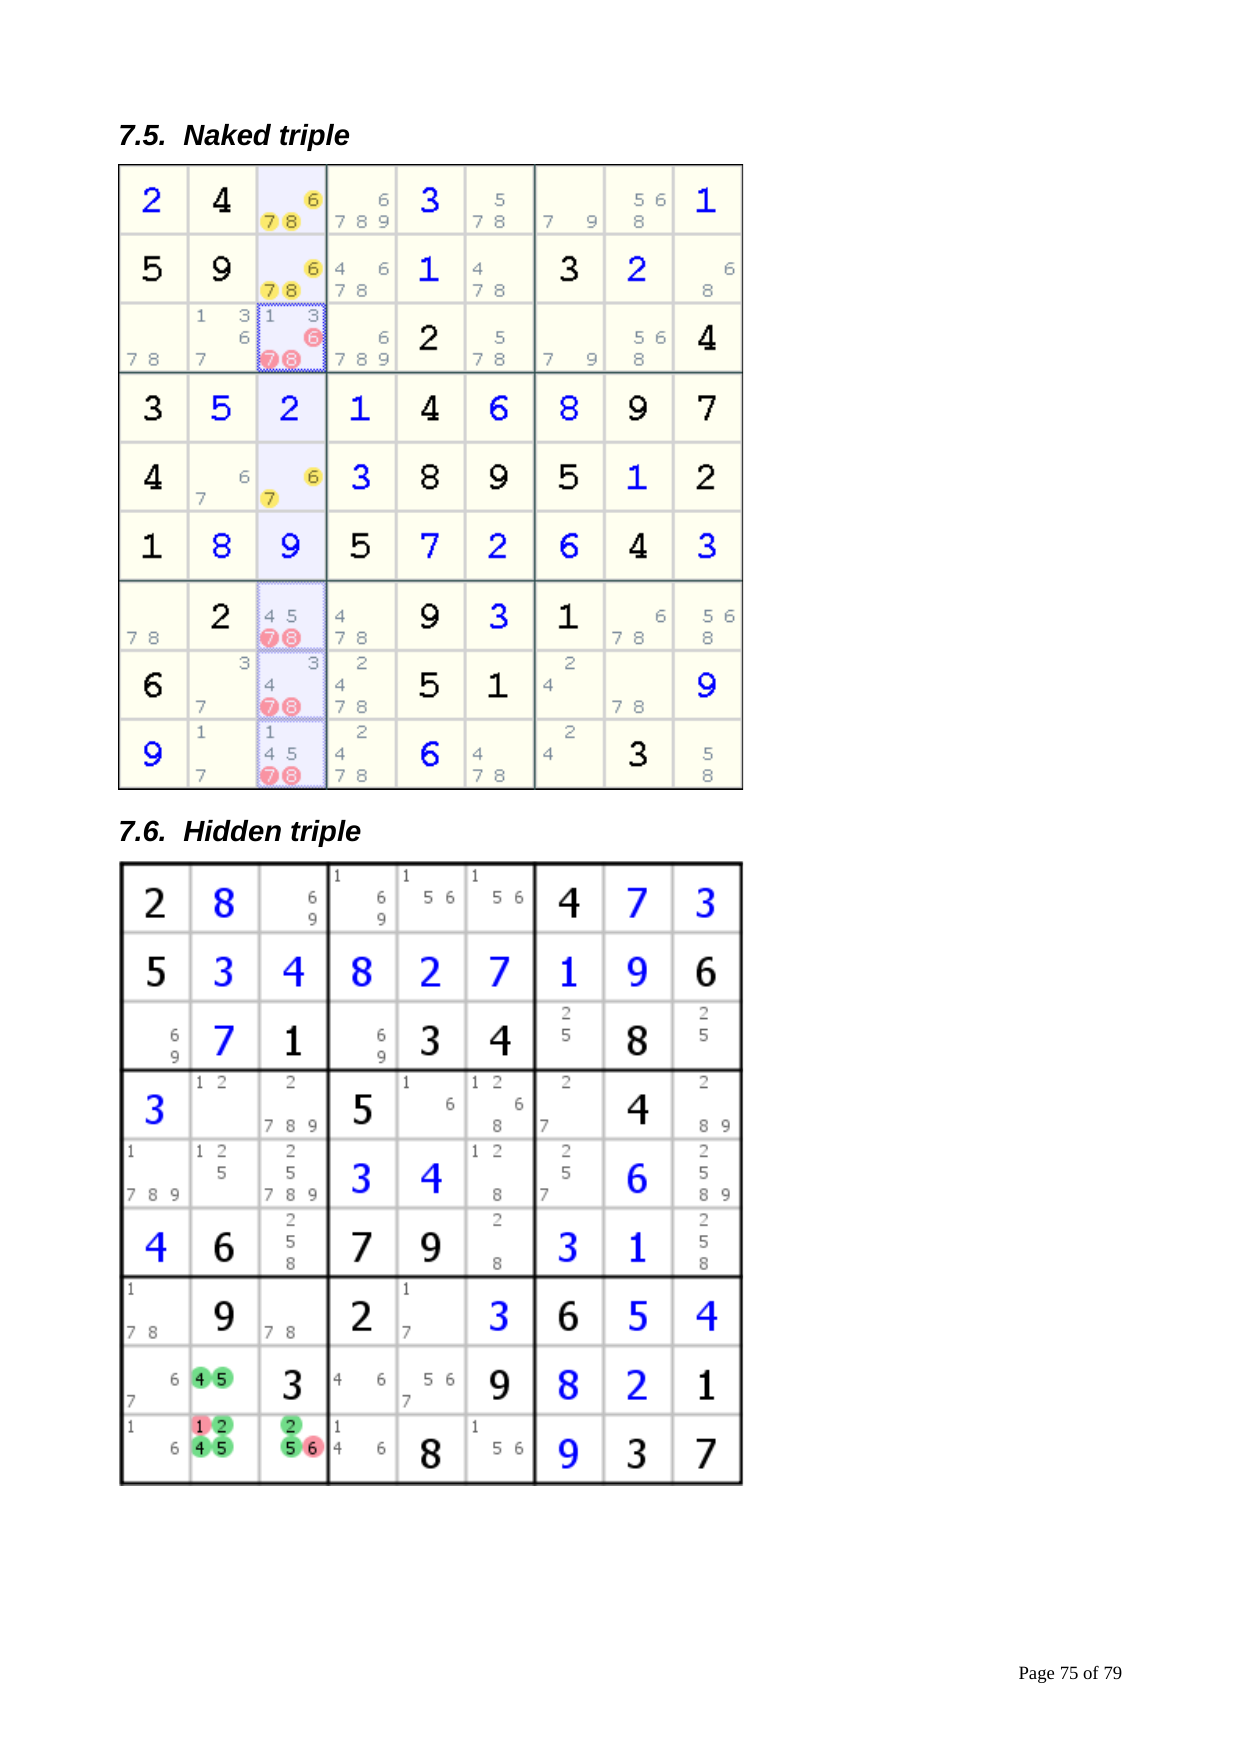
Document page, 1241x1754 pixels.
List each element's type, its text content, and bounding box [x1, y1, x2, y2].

picture [118, 860, 744, 1486]
picture [118, 164, 744, 790]
subtitle Naked triple [118, 118, 1122, 152]
subtitle Hidden triple [118, 814, 1122, 848]
